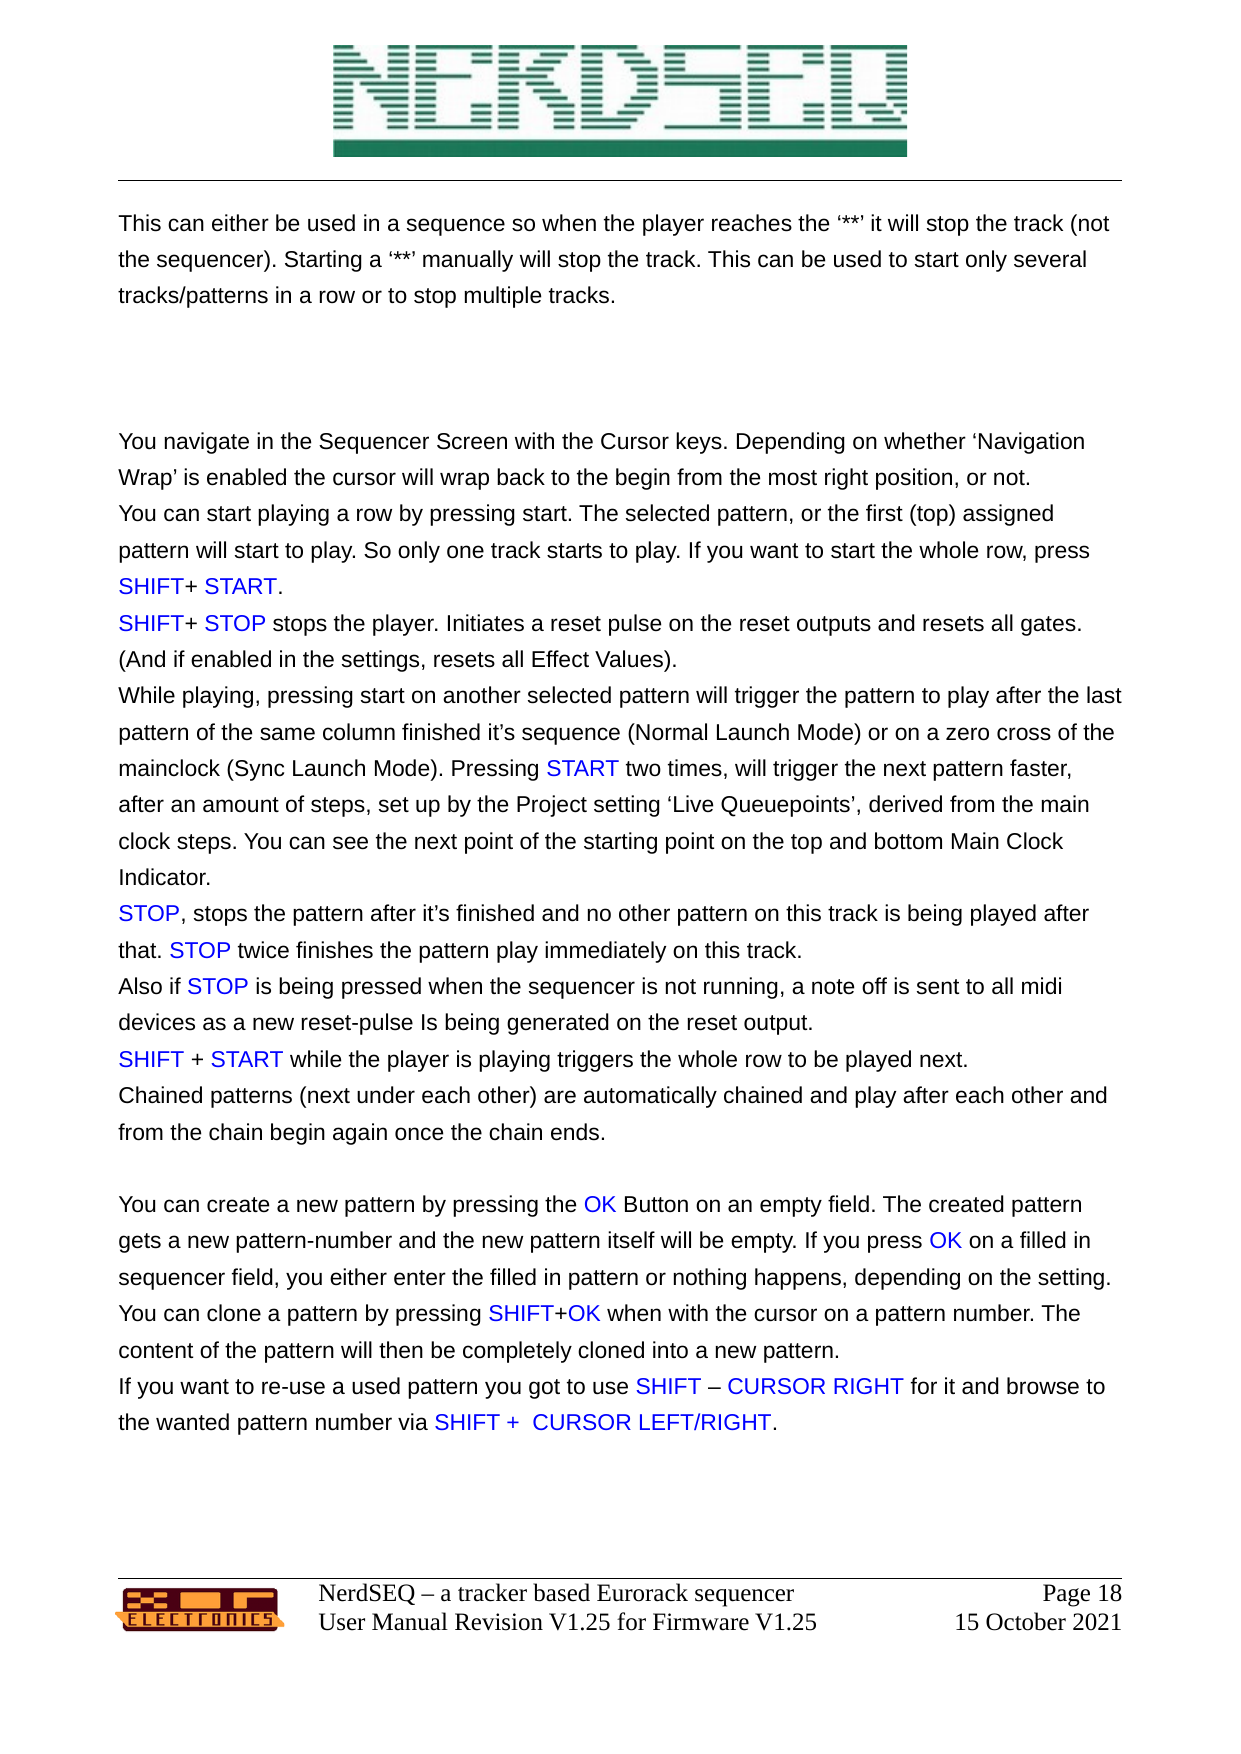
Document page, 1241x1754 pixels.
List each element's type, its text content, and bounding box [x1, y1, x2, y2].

text SHIFT + START while the player is playing triggers the whole row to be played next. [118, 1046, 1122, 1072]
text This can either be used in a sequence so when the player reaches the ‘**’ it will stop the track (not the sequencer). Starting a ‘**’ manually will stop the track. This can be used to start only several tracks/patterns in a row or to stop multiple tracks. [118, 209, 1122, 309]
text You can start playing a row by pressing start. The selected pattern, or the first (top) assigned pattern will start to play. So only one track starts to play. If you want to start the whole row, press SHIFT+ START. [118, 500, 1122, 599]
text Chained patterns (next under each other) are automatically chained and play after each other and from the chain begin again once the chain ends. [118, 1082, 1122, 1145]
text STOP, stops the pattern after it’s finished and no other pattern on this track is being played after that. STOP twice finishes the pattern play immediately on this track. [118, 900, 1122, 963]
text You can create a new pattern by pressing the OK Button on an empty field. The created pattern gets a new pattern-number and the new pattern itself will be empty. If you press OK on a filled in sequencer field, you either enter the filled in pattern or nothing happens, depending on the setting. You can clone a pattern by pressing SHIFT+OK when with the cursor on a pattern number. The content of the pattern will then be completely cloned into a new pattern. [118, 1191, 1122, 1363]
picture [115, 1584, 285, 1634]
text SHIFT+ STOP stops the player. Initiates a reset pulse on the reset outputs and resets all gates. (And if enabled in the settings, resets all Effect Values). [118, 609, 1122, 672]
text If you want to re-use a used pattern you got to use SHIFT – CURSOR RIGHT for it and browse to the wanted pattern number via SHIFT + CURSOR LEFT/RIGHT. [118, 1373, 1122, 1436]
text While playing, pressing start on another selected pattern will trigger the pattern to play after the last pattern of the same column finished it’s sequence (Normal Launch Mode) or on a zero cross of the mainclock (Sync Launch Mode). Pressing START two times, will trigger the next pattern faster, after an amount of steps, set up by the Project setting ‘Live Queuepoints’, derived from the main clock steps. You can see the next point of the starting point on the top and bottom Main Clock Indicator. [118, 682, 1122, 890]
text You navigate in the Sequencer Screen with the Cursor keys. Depending on whether ‘Navigation Wrap’ is enabled the cursor will wrap back to the begin from the most right position, or not. [118, 428, 1122, 490]
text Also if STOP is being pressed when the sequencer is not running, a note off is sent to all midi devices as a new reset-pulse Is being generated on the reset output. [118, 973, 1122, 1036]
picture [333, 45, 908, 157]
